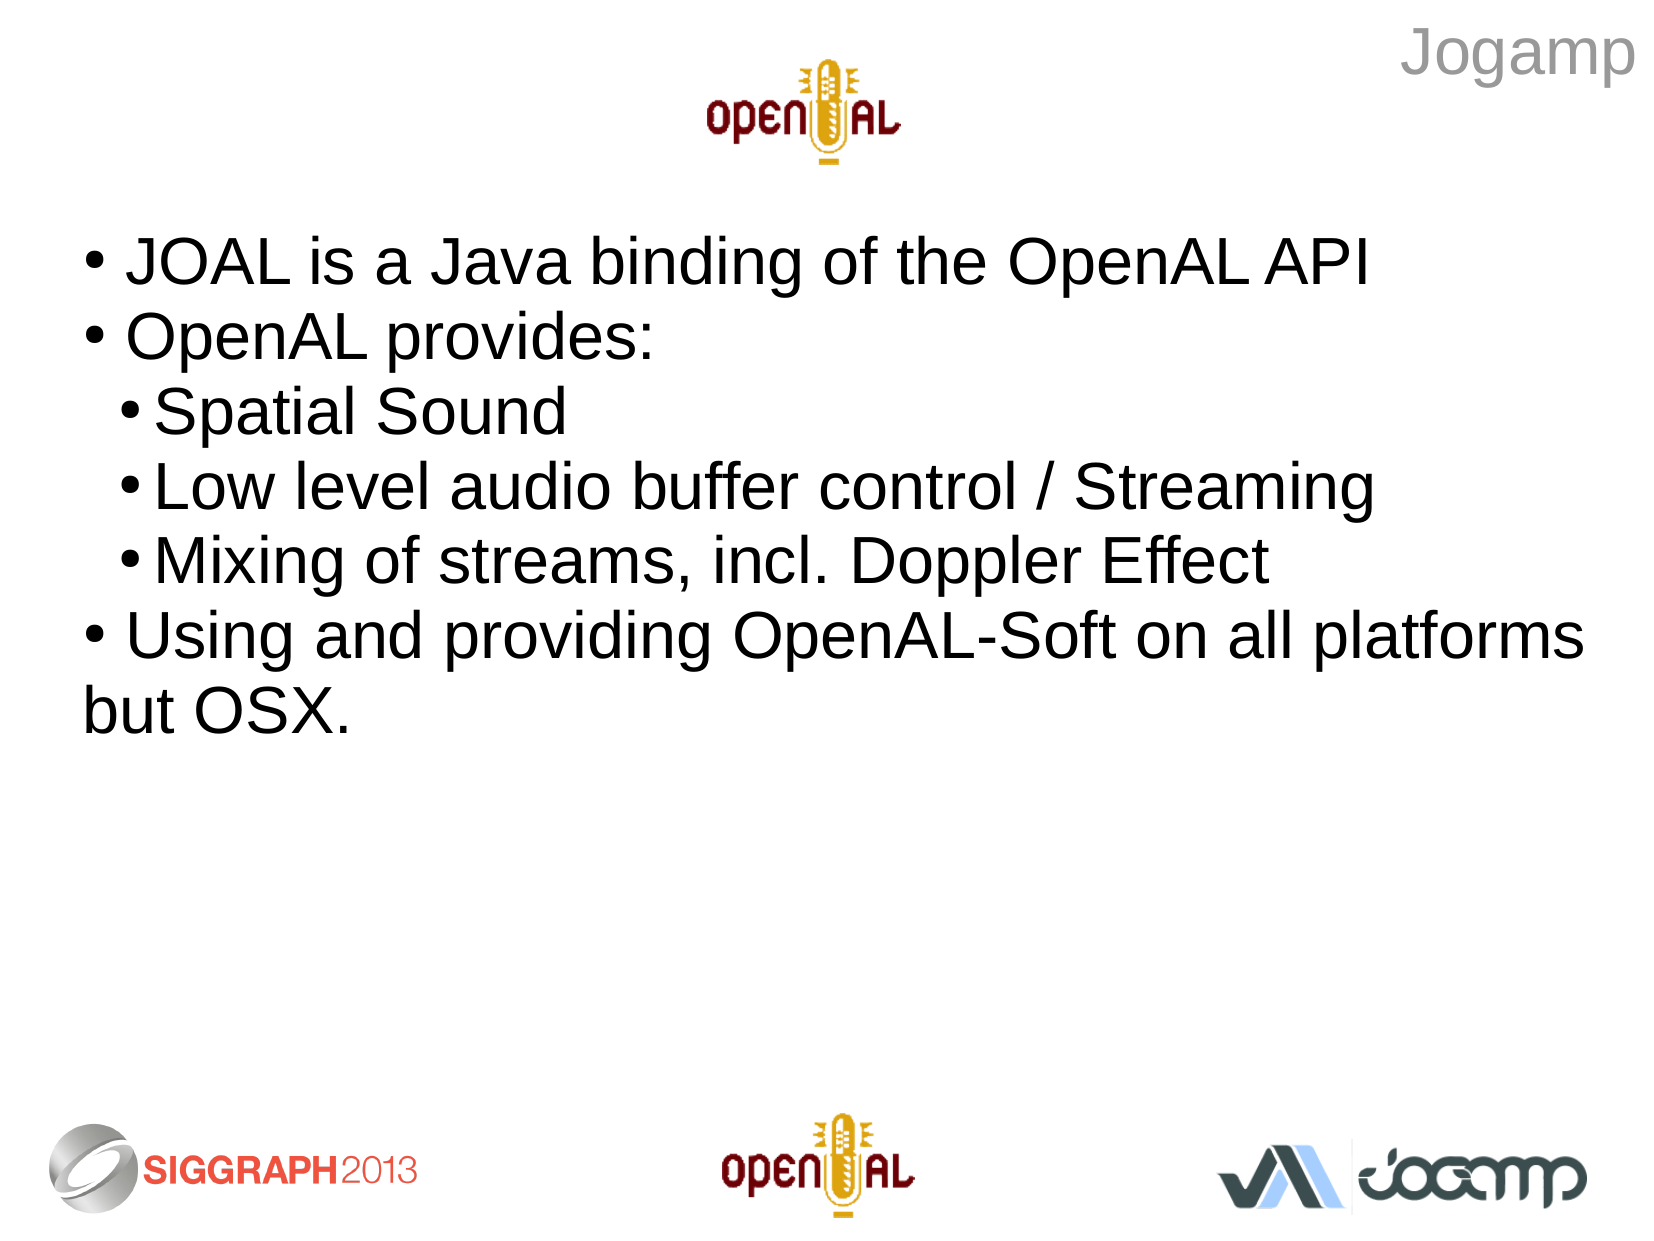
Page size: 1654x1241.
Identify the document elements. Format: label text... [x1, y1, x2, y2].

picture [1215, 1139, 1587, 1215]
picture [722, 1113, 915, 1218]
text_box JOAL is a Java binding of the OpenAL API OpenAL provides: Spatial Sound Low level audio buffer control / Streaming Mixing of streams, incl. Doppler Effect Using and providing OpenAL-Soft on all platforms but OSX. [68, 217, 1621, 830]
picture [45, 1122, 421, 1215]
text_box Jogamp [1385, 6, 1654, 111]
picture [707, 59, 901, 165]
